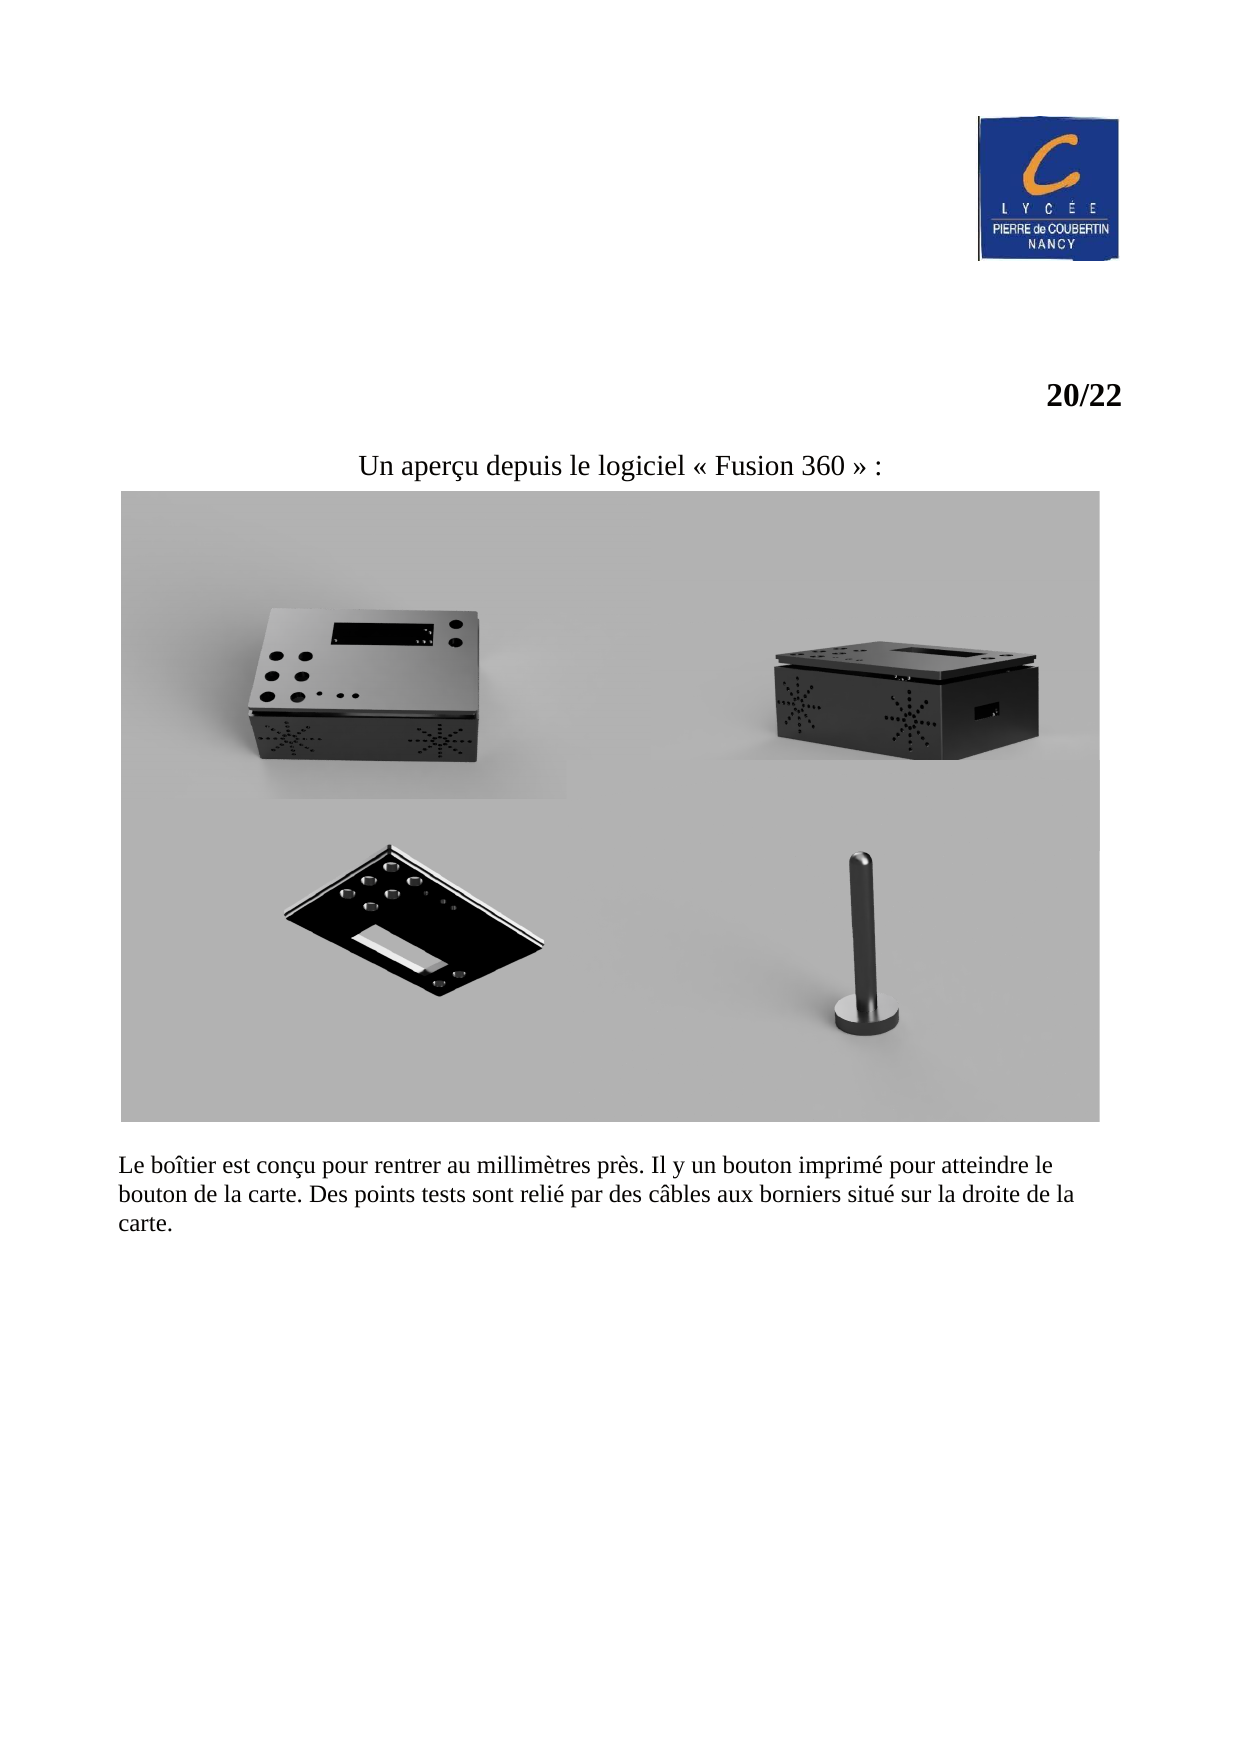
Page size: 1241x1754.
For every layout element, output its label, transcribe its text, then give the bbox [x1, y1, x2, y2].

text Le boîtier est conçu pour rentrer au millimètres près. Il y un bouton imprimé pour atteindre le bouton de la carte. Des points tests sont relié par des câbles aux borniers situé sur la droite de la carte. [118, 1150, 1122, 1236]
picture [121, 491, 1100, 1122]
picture [975, 116, 1120, 261]
text Un aperçu depuis le logiciel « Fusion 360 » : [118, 448, 1122, 481]
text 20/22 [118, 376, 1122, 414]
